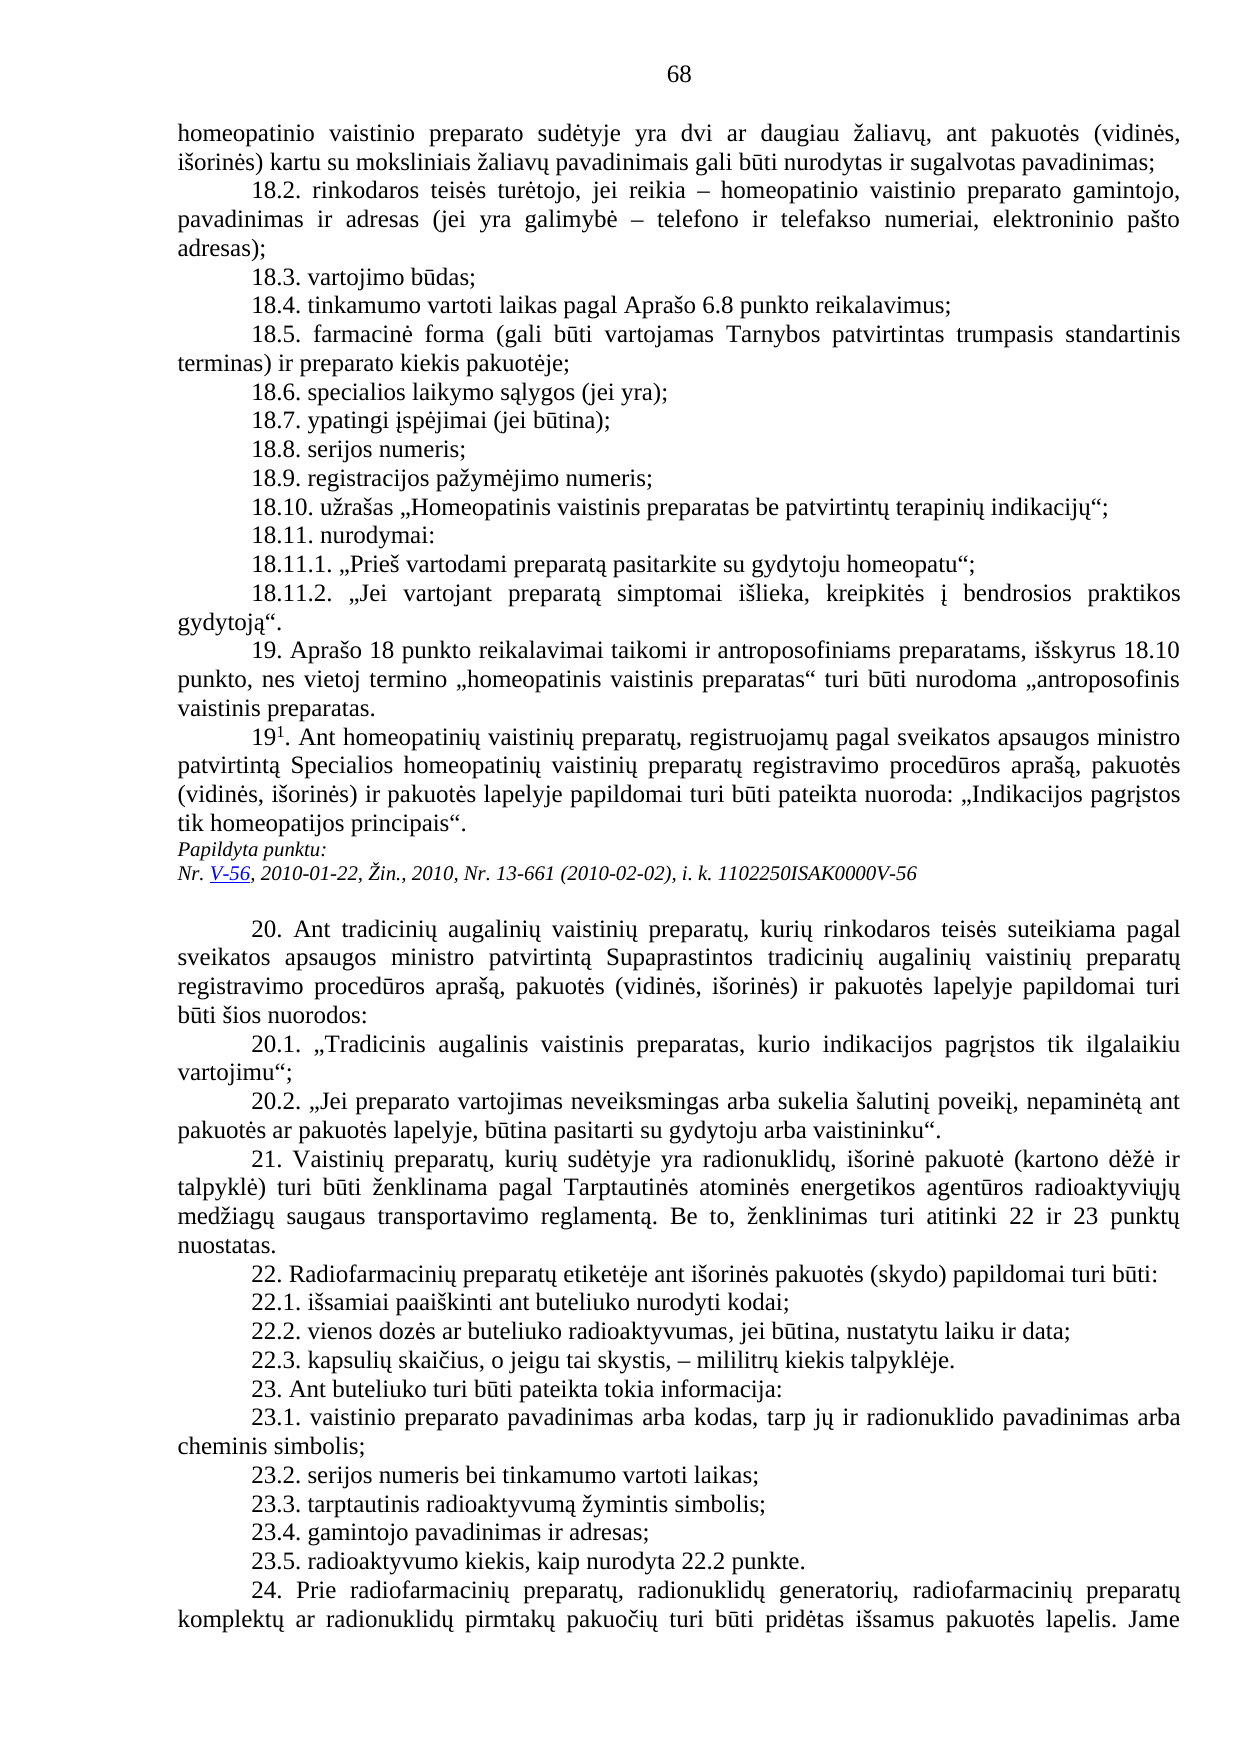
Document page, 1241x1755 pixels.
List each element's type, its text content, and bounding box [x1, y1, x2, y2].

text Nr. V-56, 2010-01-22, Žin., 2010, Nr. 13-661 (2010-02-02), i. k. 1102250ISAK0000V-56 [177, 861, 1181, 885]
text 18.3. vartojimo būdas; [177, 262, 1181, 291]
text 18.8. serijos numeris; [177, 434, 1181, 463]
text 18.11.2. „Jei vartojant preparatą simptomai išlieka, kreipkitės į bendrosios praktikos gydytoją“. [177, 578, 1181, 636]
text 23.2. serijos numeris bei tinkamumo vartoti laikas; [177, 1460, 1181, 1489]
text 22.1. išsamiai paaiškinti ant buteliuko nurodyti kodai; [177, 1287, 1181, 1316]
text 18.10. užrašas „Homeopatinis vaistinis preparatas be patvirtintų terapinių indikacijų“; [177, 492, 1181, 521]
text 18.5. farmacinė forma (gali būti vartojamas Tarnybos patvirtintas trumpasis standartinis terminas) ir preparato kiekis pakuotėje; [177, 319, 1181, 377]
text 21. Vaistinių preparatų, kurių sudėtyje yra radionuklidų, išorinė pakuotė (kartono dėžė ir talpyklė) turi būti ženklinama pagal Tarptautinės atominės energetikos agentūros radioaktyviųjų medžiagų saugaus transportavimo reglamentą. Be to, ženklinimas turi atitinki 22 ir 23 punktų nuostatas. [177, 1144, 1181, 1259]
text 19. Aprašo 18 punkto reikalavimai taikomi ir antroposofiniams preparatams, išskyrus 18.10 punkto, nes vietoj termino „homeopatinis vaistinis preparatas“ turi būti nurodoma „antroposofinis vaistinis preparatas. [177, 636, 1181, 722]
text 24. Prie radiofarmacinių preparatų, radionuklidų generatorių, radiofarmacinių preparatų komplektų ar radionuklidų pirmtakų pakuočių turi būti pridėtas išsamus pakuotės lapelis. Jame [177, 1575, 1181, 1632]
text 191. Ant homeopatinių vaistinių preparatų, registruojamų pagal sveikatos apsaugos ministro patvirtintą Specialios homeopatinių vaistinių preparatų registravimo procedūros aprašą, pakuotės (vidinės, išorinės) ir pakuotės lapelyje papildomai turi būti pateikta nuoroda: „Indikacijos pagrįstos tik homeopatijos principais“. [177, 722, 1181, 837]
text 23. Ant buteliuko turi būti pateikta tokia informacija: [177, 1374, 1181, 1402]
text 18.7. ypatingi įspėjimai (jei būtina); [177, 406, 1181, 434]
text 20.2. „Jei preparato vartojimas neveiksmingas arba sukelia šalutinį poveikį, nepaminėtą ant pakuotės ar pakuotės lapelyje, būtina pasitarti su gydytoju arba vaistininku“. [177, 1086, 1181, 1144]
text 23.1. vaistinio preparato pavadinimas arba kodas, tarp jų ir radionuklido pavadinimas arba cheminis simbolis; [177, 1402, 1181, 1460]
text 18.9. registracijos pažymėjimo numeris; [177, 463, 1181, 492]
text 18.11.1. „Prieš vartodami preparatą pasitarkite su gydytoju homeopatu“; [177, 549, 1181, 578]
text 23.5. radioaktyvumo kiekis, kaip nurodyta 22.2 punkte. [177, 1546, 1181, 1575]
text 18.11. nurodymai: [177, 521, 1181, 549]
text 18.4. tinkamumo vartoti laikas pagal Aprašo 6.8 punkto reikalavimus; [177, 291, 1181, 319]
text Papildyta punktu: [177, 837, 1181, 861]
text 20.1. „Tradicinis augalinis vaistinis preparatas, kurio indikacijos pagrįstos tik ilgalaikiu vartojimu“; [177, 1029, 1181, 1086]
text 22.2. vienos dozės ar buteliuko radioaktyvumas, jei būtina, nustatytu laiku ir data; [177, 1316, 1181, 1345]
text 18.2. rinkodaros teisės turėtojo, jei reikia – homeopatinio vaistinio preparato gamintojo, pavadinimas ir adresas (jei yra galimybė – telefono ir telefakso numeriai, elektroninio pašto adresas); [177, 176, 1181, 262]
text homeopatinio vaistinio preparato sudėtyje yra dvi ar daugiau žaliavų, ant pakuotės (vidinės, išorinės) kartu su moksliniais žaliavų pavadinimais gali būti nurodytas ir sugalvotas pavadinimas; [177, 118, 1181, 176]
text 23.4. gamintojo pavadinimas ir adresas; [177, 1517, 1181, 1546]
text 20. Ant tradicinių augalinių vaistinių preparatų, kurių rinkodaros teisės suteikiama pagal sveikatos apsaugos ministro patvirtintą Supaprastintos tradicinių augalinių vaistinių preparatų registravimo procedūros aprašą, pakuotės (vidinės, išorinės) ir pakuotės lapelyje papildomai turi būti šios nuorodos: [177, 914, 1181, 1029]
text 23.3. tarptautinis radioaktyvumą žymintis simbolis; [177, 1489, 1181, 1517]
text 18.6. specialios laikymo sąlygos (jei yra); [177, 377, 1181, 406]
text 22.3. kapsulių skaičius, o jeigu tai skystis, – mililitrų kiekis talpyklėje. [177, 1345, 1181, 1374]
text 22. Radiofarmacinių preparatų etiketėje ant išorinės pakuotės (skydo) papildomai turi būti: [177, 1259, 1181, 1287]
